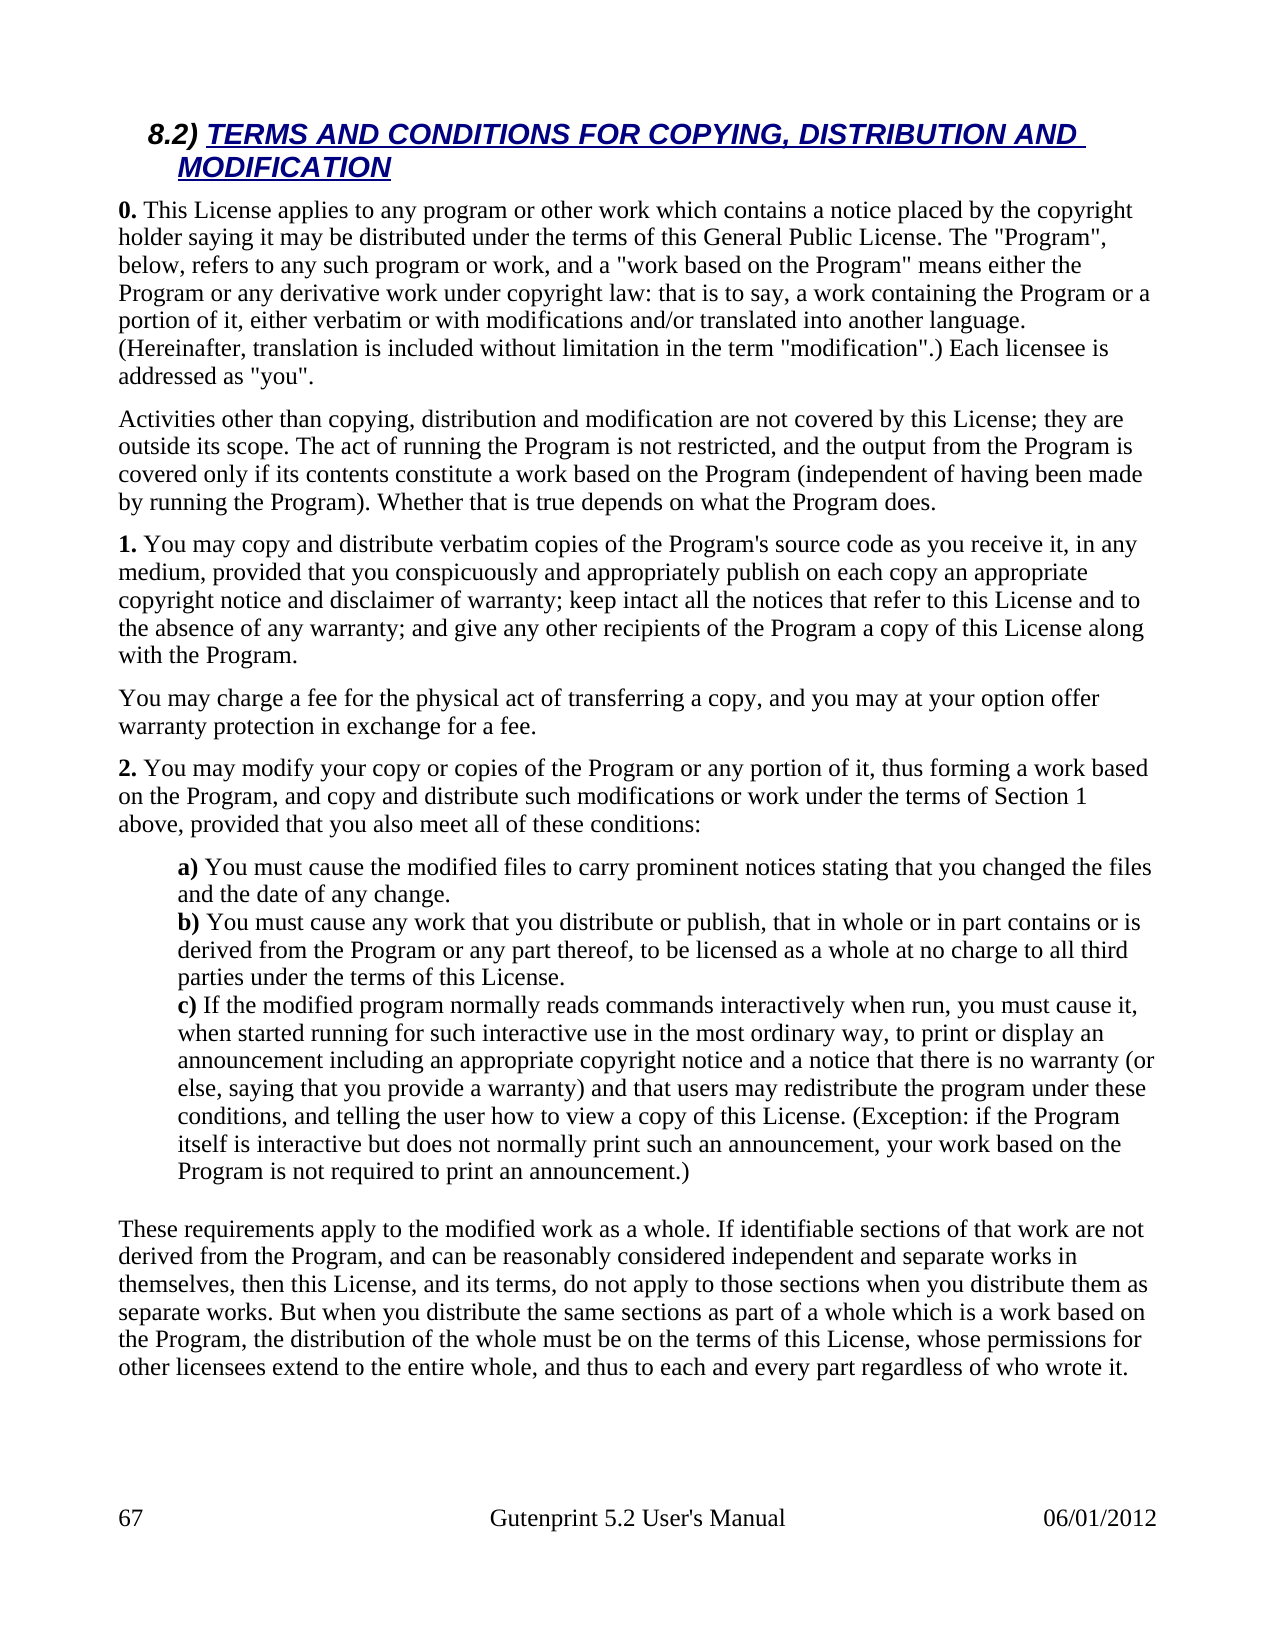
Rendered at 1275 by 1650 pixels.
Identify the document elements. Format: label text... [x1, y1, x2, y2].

text You may charge a fee for the physical act of transferring a copy, and you may at your option offer warranty protection in exchange for a fee. [118, 684, 1157, 739]
list c) If the modified program normally reads commands interactively when run, you must cause it, when started running for such interactive use in the most ordinary way, to print or display an announcement including an appropriate copyright notice and a notice that there is no warranty (or else, saying that you provide a warranty) and that users may redistribute the program under these conditions, and telling the user how to view a copy of this License. (Exception: if the Program itself is interactive but does not normally print such an announcement, your work based on the Program is not required to print an announcement.) [177, 991, 1157, 1185]
text 1. You may copy and distribute verbatim copies of the Program's source code as you receive it, in any medium, provided that you conspicuously and appropriately publish on each copy an appropriate copyright notice and disclaimer of warranty; keep intact all the notices that refer to this License and to the absence of any warranty; and give any other recipients of the Program a copy of this License along with the Program. [118, 531, 1157, 669]
text 2. You may modify your copy or copies of the Program or any portion of it, thus forming a work based on the Program, and copy and distribute such modifications or work under the terms of Section 1 above, provided that you also meet all of these conditions: [118, 754, 1157, 838]
text Activities other than copying, distribution and modification are not covered by this License; they are outside its scope. The act of running the Program is not restricted, and the output from the Program is covered only if its contents constitute a work based on the Program (independent of having been made by running the Program). Whether that is true depends on what the Program does. [118, 405, 1157, 516]
list a) You must cause the modified files to carry prominent notices stating that you changed the files and the date of any change. [177, 853, 1157, 908]
text These requirements apply to the modified work as a whole. If identifiable sections of that work are not derived from the Program, and can be reasonably considered independent and separate works in themselves, then this License, and its terms, do not apply to those sections when you distribute them as separate works. But when you distribute the same sections as part of a whole which is a work based on the Program, the distribution of the whole must be on the terms of this License, whose permissions for other licensees extend to the entire whole, and thus to each and every part regardless of who wrote it. [118, 1215, 1157, 1381]
text 0. This License applies to any program or other work which contains a notice placed by the copyright holder saying it may be distributed under the terms of this General Public License. The "Program", below, refers to any such program or work, and a "work based on the Program" means either the Program or any derivative work under copyright law: that is to say, a work containing the Program or a portion of it, either verbatim or with modifications and/or translated into another language. (Hereinafter, translation is included without limitation in the term "modification".) Each licensee is addressed as "you". [118, 196, 1157, 390]
list b) You must cause any work that you distribute or publish, that in whole or in part contains or is derived from the Program or any part thereof, to be licensed as a whole at no charge to all third parties under the terms of this License. [177, 908, 1157, 991]
subtitle TERMS AND CONDITIONS FOR COPYING, DISTRIBUTION AND MODIFICATION [148, 118, 1157, 183]
